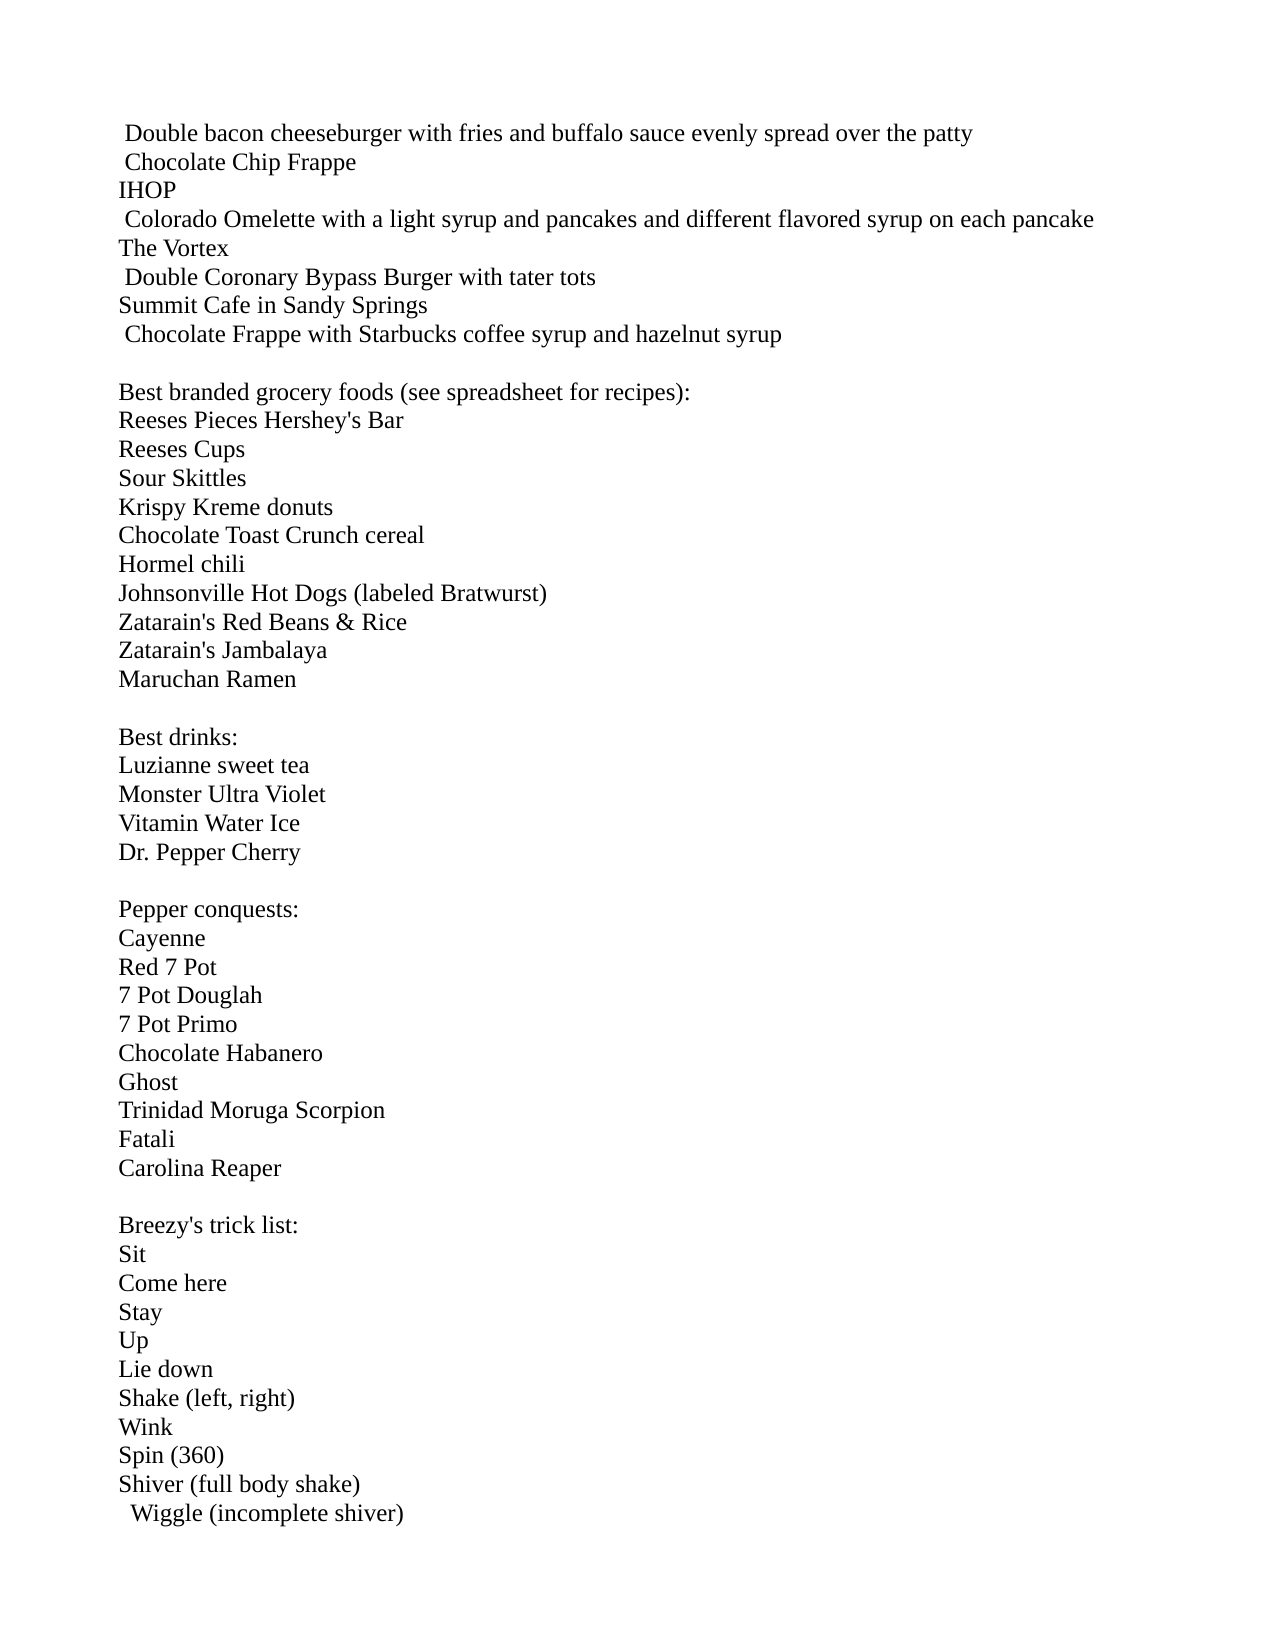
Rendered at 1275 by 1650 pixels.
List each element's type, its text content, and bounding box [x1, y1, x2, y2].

text Hormel chili [118, 549, 1157, 578]
text Reeses Cups [118, 434, 1157, 463]
text Luzianne sweet tea [118, 751, 1157, 779]
text Vitamin Water Ice [118, 808, 1157, 837]
text Wink [118, 1412, 1157, 1441]
text Carolina Reaper [118, 1153, 1157, 1182]
text Chocolate Toast Crunch cereal [118, 521, 1157, 549]
text Shake (left, right) [118, 1383, 1157, 1412]
text Cayenne [118, 923, 1157, 952]
text IHOP [118, 176, 1157, 204]
text Come here [118, 1268, 1157, 1297]
text Red 7 Pot [118, 952, 1157, 981]
text Dr. Pepper Cherry [118, 837, 1157, 866]
text Spin (360) [118, 1441, 1157, 1469]
text Chocolate Frappe with Starbucks coffee syrup and hazelnut syrup [118, 319, 1157, 348]
text The Vortex [118, 233, 1157, 262]
text Colorado Omelette with a light syrup and pancakes and different flavored syrup on each pancake [118, 204, 1157, 233]
text Trinidad Moruga Scorpion [118, 1096, 1157, 1124]
text Breezy's trick list: [118, 1211, 1157, 1239]
text Sit [118, 1239, 1157, 1268]
text Fatali [118, 1124, 1157, 1153]
text Summit Cafe in Sandy Springs [118, 291, 1157, 319]
text Monster Ultra Violet [118, 779, 1157, 808]
text Maruchan Ramen [118, 664, 1157, 693]
text Ghost [118, 1067, 1157, 1096]
text Pepper conquests: [118, 894, 1157, 923]
text Double bacon cheeseburger with fries and buffalo sauce evenly spread over the patty [118, 118, 1157, 147]
text Zatarain's Jambalaya [118, 636, 1157, 664]
text Reeses Pieces Hershey's Bar [118, 406, 1157, 434]
text Shiver (full body shake) [118, 1469, 1157, 1498]
text Double Coronary Bypass Burger with tater tots [118, 262, 1157, 291]
text Krispy Kreme donuts [118, 492, 1157, 521]
text Stay [118, 1297, 1157, 1326]
text Sour Skittles [118, 463, 1157, 492]
text Chocolate Habanero [118, 1038, 1157, 1067]
text Chocolate Chip Frappe [118, 147, 1157, 176]
text 7 Pot Primo [118, 1009, 1157, 1038]
text Best drinks: [118, 722, 1157, 751]
text Johnsonville Hot Dogs (labeled Bratwurst) [118, 578, 1157, 607]
text Wiggle (incomplete shiver) [118, 1498, 1157, 1527]
text Lie down [118, 1354, 1157, 1383]
text Best branded grocery foods (see spreadsheet for recipes): [118, 377, 1157, 406]
text Up [118, 1326, 1157, 1354]
text 7 Pot Douglah [118, 981, 1157, 1009]
text Zatarain's Red Beans & Rice [118, 607, 1157, 636]
